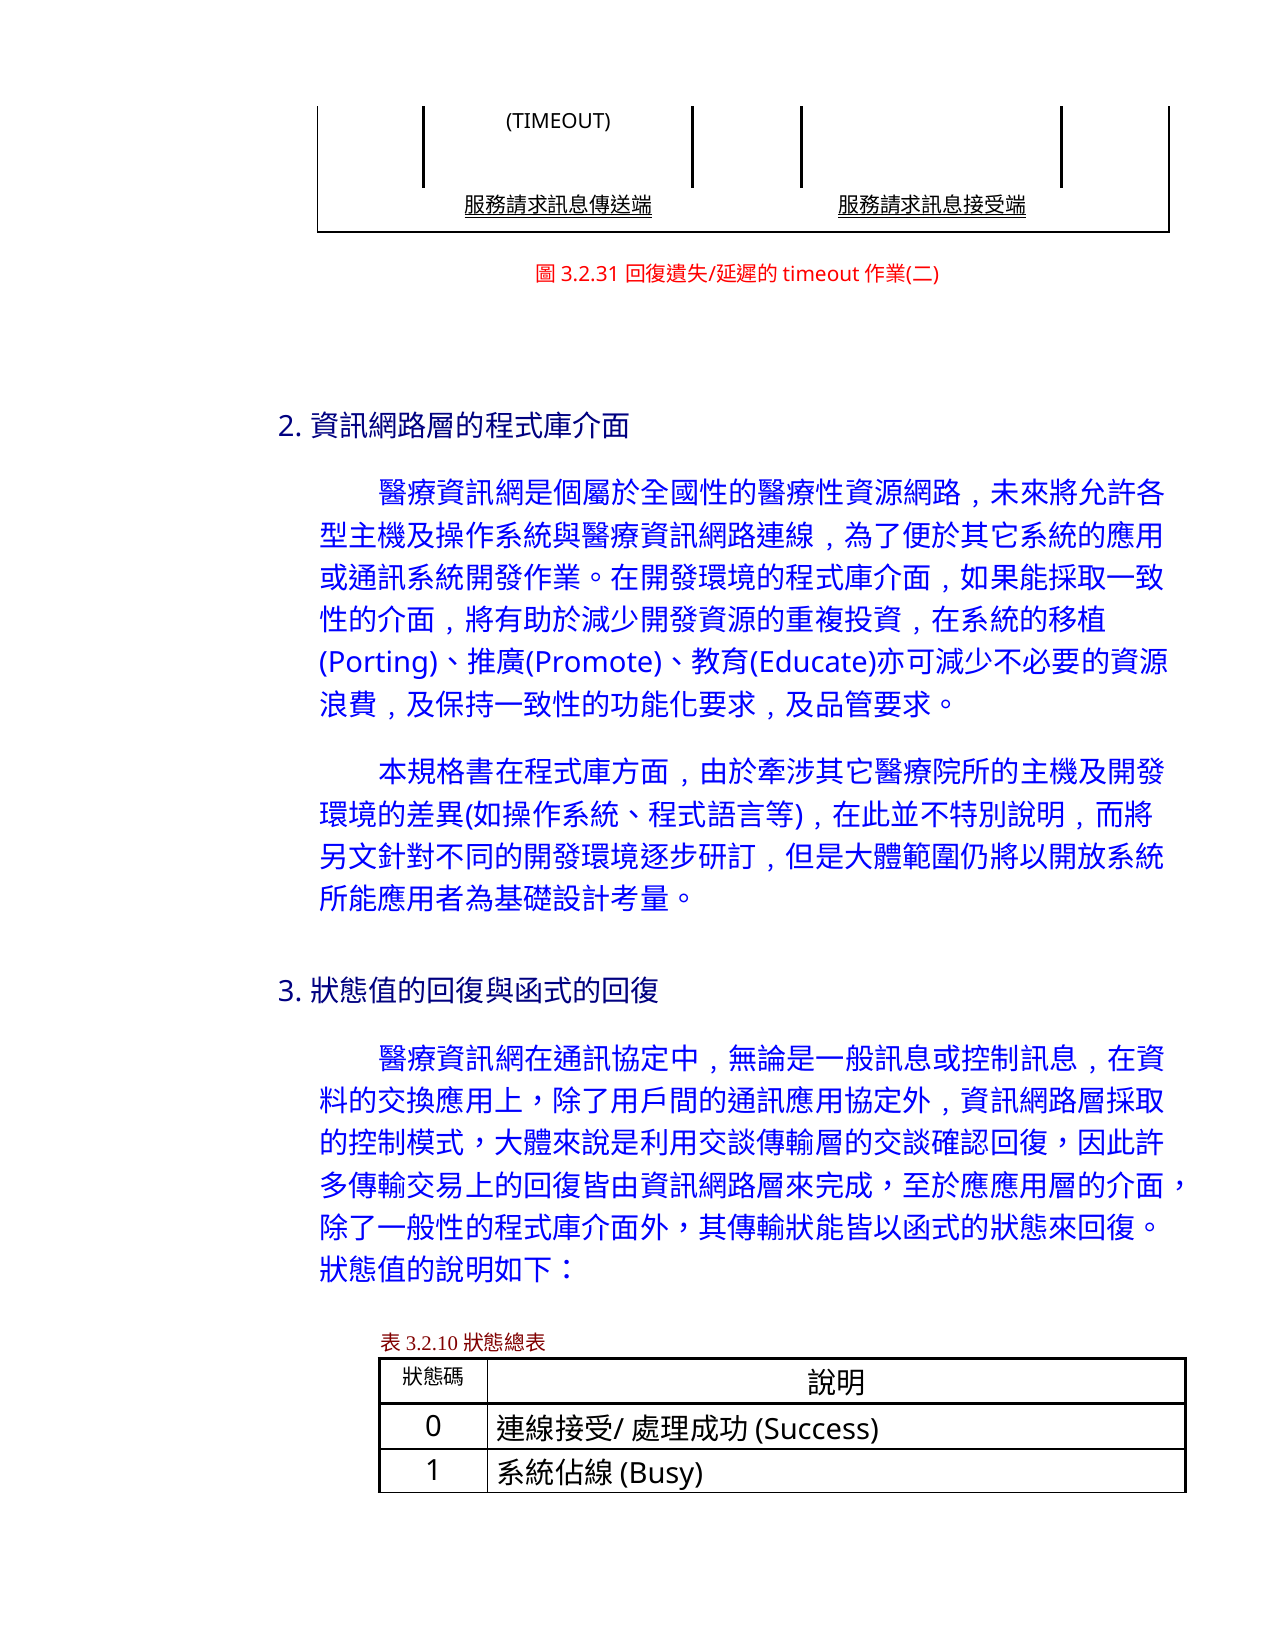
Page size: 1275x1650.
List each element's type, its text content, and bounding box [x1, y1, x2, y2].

text 醫療資訊網在通訊協定中﹐無論是一般訊息或控制訊息﹐在資料的交換應用上，除了用戶間的通訊應用協定外﹐資訊網路層採取的控制模式，大體來說是利用交談傳輸層的交談確認回復，因此許多傳輸交易上的回復皆由資訊網路層來完成，至於應應用層的介面，除了一般性的程式庫介面外，其傳輸狀能皆以函式的狀態來回復。狀態值的說明如下： [319, 1035, 1169, 1289]
table_cell [694, 106, 800, 160]
table_cell (TIMEOUT) [425, 106, 691, 160]
table_cell [1062, 188, 1168, 231]
table_cell [1063, 106, 1168, 160]
text 2. 資訊網路層的程式庫介面 [278, 402, 1169, 445]
table_cell 0 [381, 1405, 487, 1448]
text 表3.2.10 狀態總表 [381, 1327, 1169, 1357]
table_cell [318, 188, 341, 231]
table_cell [425, 160, 691, 188]
table_header 狀態碼 [381, 1360, 487, 1402]
table_cell [1063, 160, 1168, 188]
table_cell [693, 188, 802, 231]
table_cell [341, 188, 424, 231]
table_cell 服務請求訊息接受端 [802, 188, 1062, 231]
table_cell 連線接受/ 處理成功 (Success) [488, 1405, 1184, 1448]
text 本規格書在程式庫方面﹐由於牽涉其它醫療院所的主機及開發環境的差異(如操作系統、程式語言等)﹐在此並不特別說明﹐而將另文針對不同的開發環境逐步研訂﹐但是大體範圍仍將以開放系統所能應用者為基礎設計考量。 [319, 749, 1169, 918]
table_cell [341, 106, 422, 160]
table_cell [341, 160, 422, 188]
table_cell [803, 106, 1060, 160]
table_cell [694, 160, 800, 188]
table_header 說明 [488, 1360, 1184, 1402]
table_cell 1 [381, 1450, 487, 1492]
text 3. 狀態值的回復與函式的回復 [278, 968, 1169, 1010]
table_cell 系統佔線 (Busy) [488, 1450, 1184, 1492]
text 圖3.2.31 回復遺失/延遲的timeout作業(二) [306, 257, 1169, 288]
table_cell [803, 160, 1060, 188]
table_cell [318, 160, 341, 188]
table_cell 服務請求訊息傳送端 [424, 188, 692, 231]
table_cell [318, 106, 341, 160]
text 醫療資訊網是個屬於全國性的醫療性資源網路﹐未來將允許各型主機及操作系統與醫療資訊網路連線﹐為了便於其它系統的應用或通訊系統開發作業。在開發環境的程式庫介面﹐如果能採取一致性的介面﹐將有助於減少開發資源的重複投資﹐在系統的移植(Porting)、推廣(Promote)、教育(Educate)亦可減少不必要的資源浪費﹐及保持一致性的功能化要求﹐及品管要求。 [319, 470, 1169, 724]
